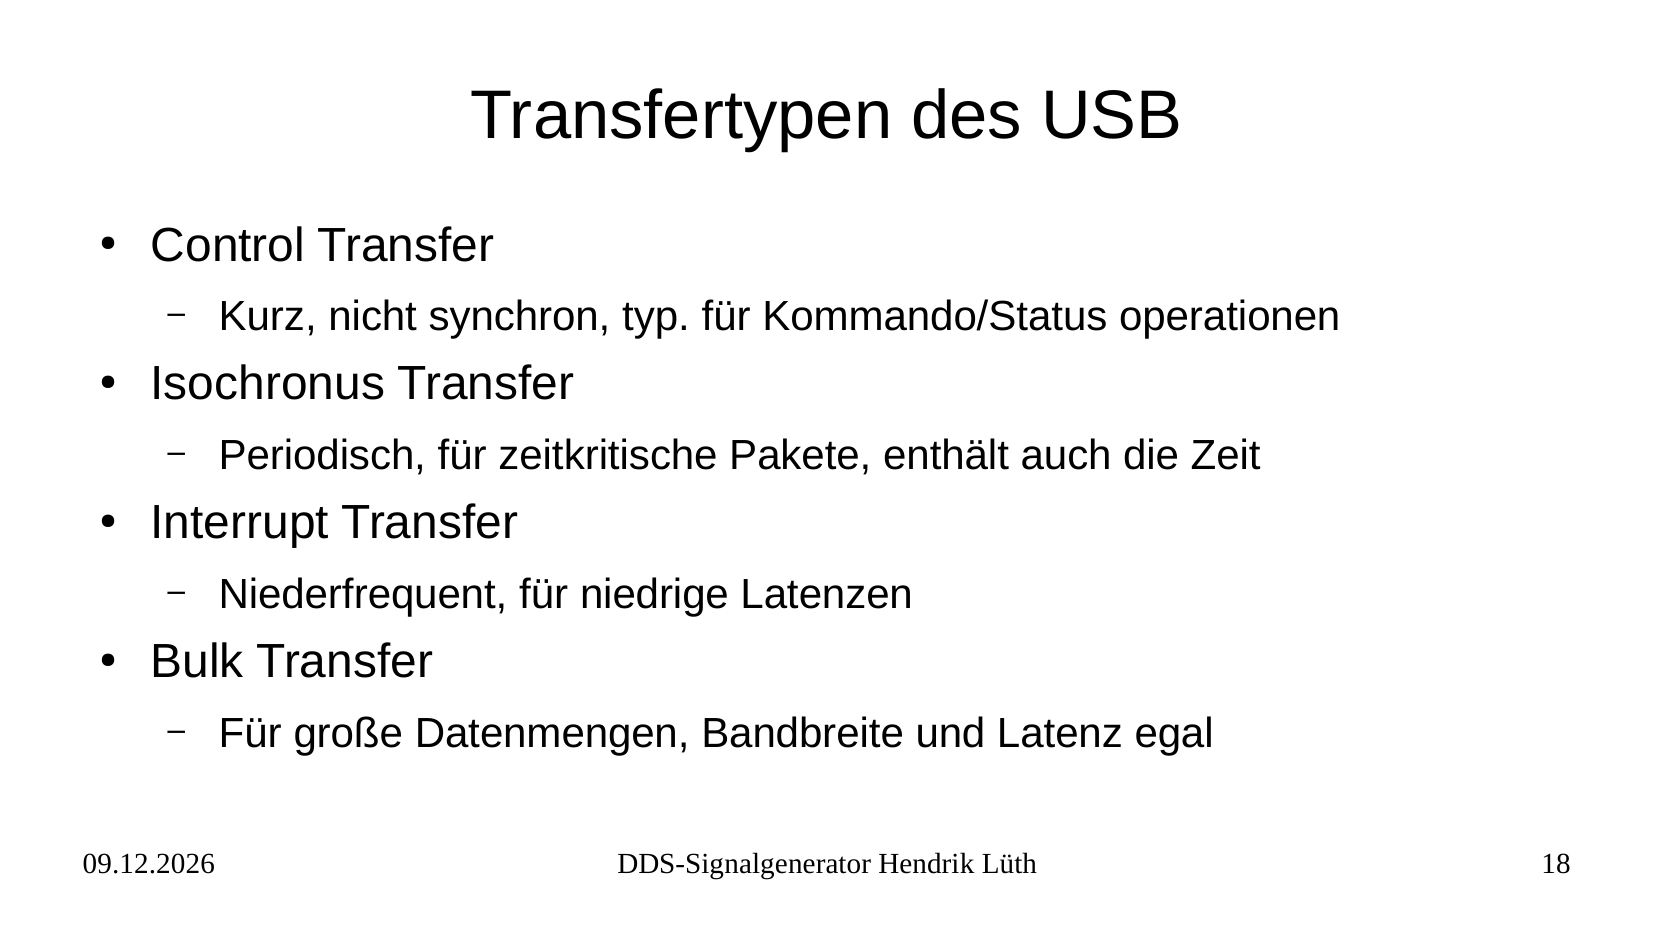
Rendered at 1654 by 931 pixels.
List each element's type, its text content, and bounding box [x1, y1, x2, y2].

list Control Transfer Kurz, nicht synchron, typ. für Kommando/Status operationen Isochronus Transfer Periodisch, für zeitkritische Pakete, enthält auch die Zeit Interrupt Transfer Niederfrequent, für niedrige Latenzen Bulk Transfer Für große Datenmengen, Bandbreite und Latenz egal [82, 217, 1571, 757]
title Transfertypen des USB [82, 36, 1571, 193]
